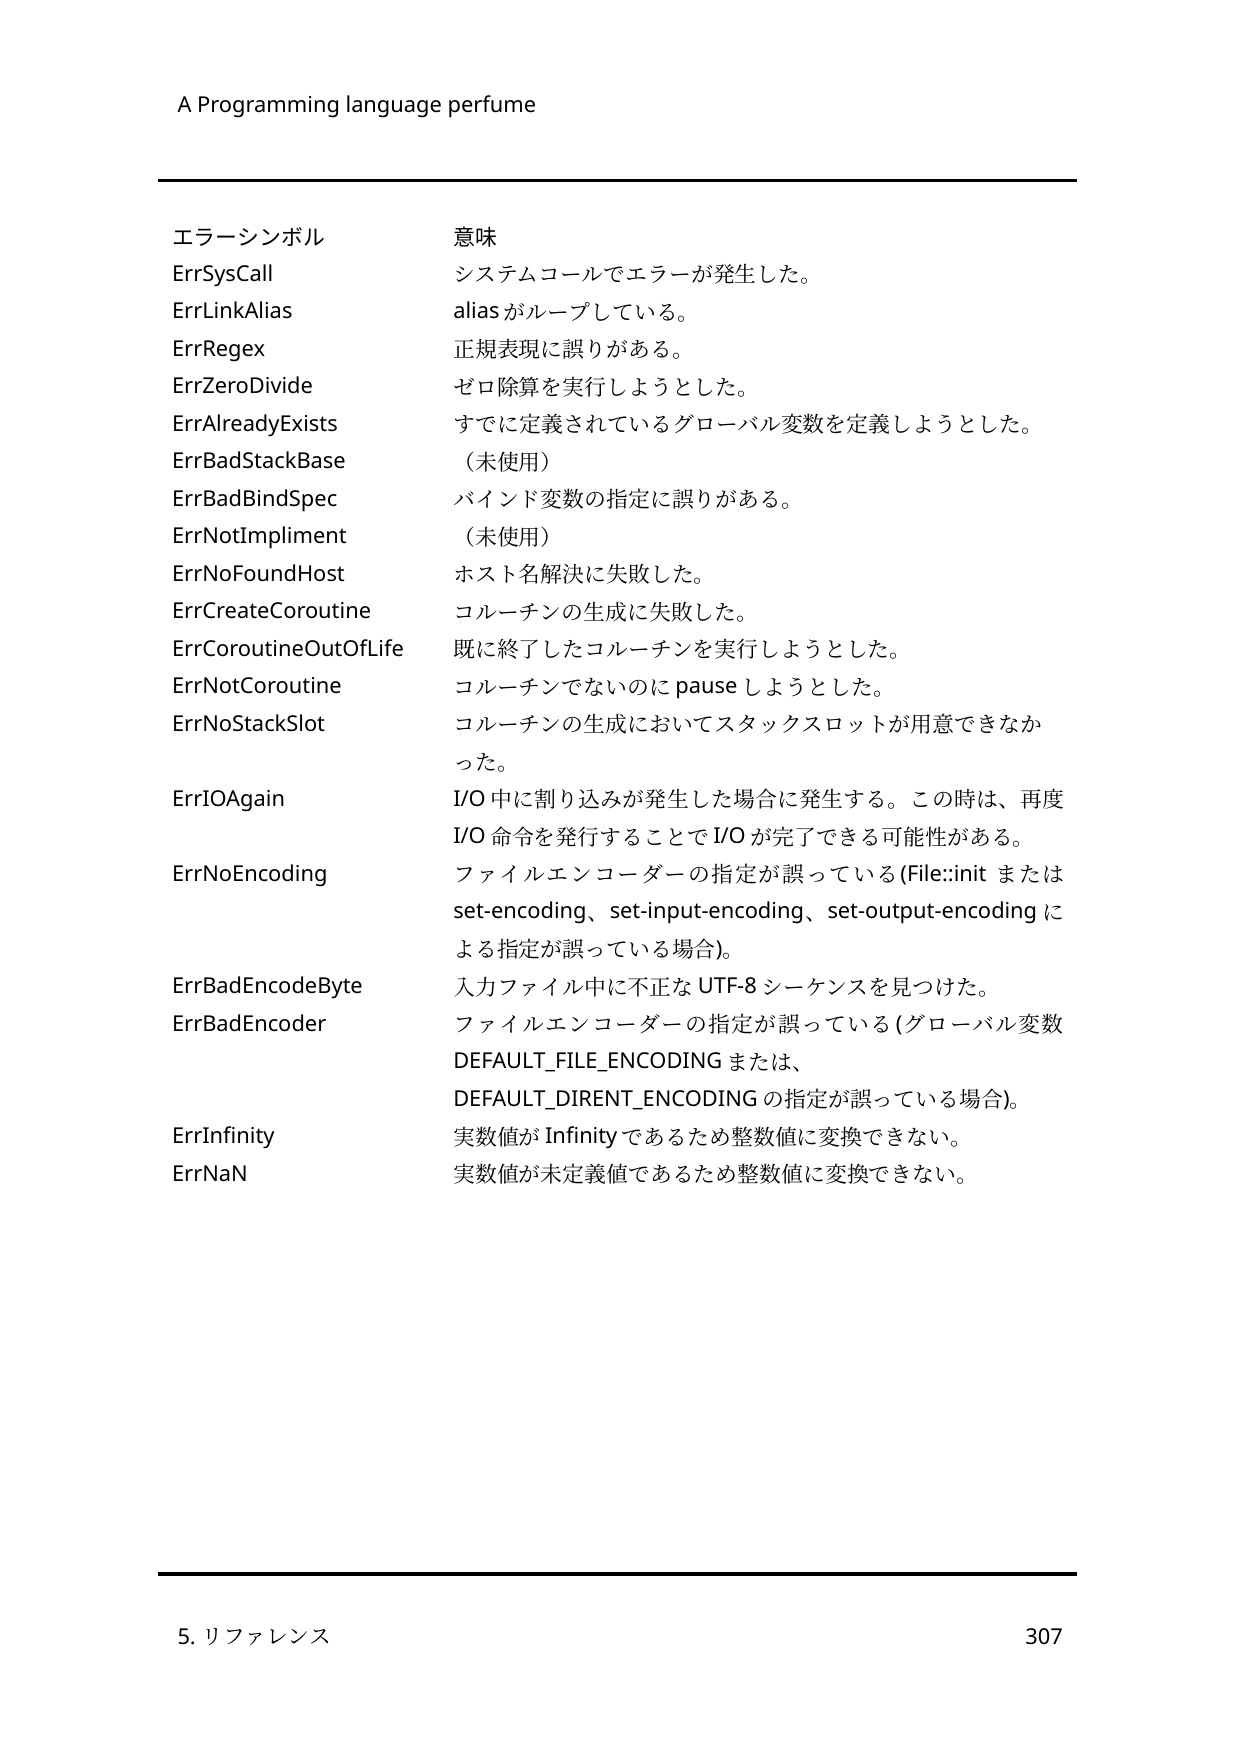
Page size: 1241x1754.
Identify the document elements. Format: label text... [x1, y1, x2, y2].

table_cell ErrRegex [172, 329, 453, 367]
table_cell ErrBadEncoder [172, 1004, 453, 1117]
table_cell ErrSysCall [172, 254, 453, 292]
table_cell ErrCreateCoroutine [172, 592, 453, 629]
table_cell エラーシンボル [172, 217, 453, 254]
table_cell ErrBadEncodeByte [172, 967, 453, 1004]
table_cell 正規表現に誤りがある。 [453, 329, 1064, 367]
table_cell ErrBadStackBase [172, 442, 453, 479]
table_cell ErrCoroutineOutOfLife [172, 629, 453, 667]
table_cell コルーチンでないのにpauseしようとした。 [453, 667, 1064, 704]
table_cell 意味 [453, 217, 1064, 254]
table_cell aliasがループしている。 [453, 292, 1064, 329]
table_cell ホスト名解決に失敗した。 [453, 554, 1064, 592]
table_cell I/O中に割り込みが発生した場合に発生する。この時は、再度I/O命令を発行することでI/Oが完了できる可能性がある。 [453, 779, 1064, 854]
table_cell ゼロ除算を実行しようとした。 [453, 367, 1064, 404]
table_cell 実数値が未定義値であるため整数値に変換できない。 [453, 1154, 1064, 1192]
table_header ErrInfinity [172, 1117, 453, 1154]
table_cell ErrNotImpliment [172, 517, 453, 554]
table_cell コルーチンの生成に失敗した。 [453, 592, 1064, 629]
table_cell ErrNoEncoding [172, 854, 453, 967]
table_cell 入力ファイル中に不正なUTF-8シーケンスを見つけた。 [453, 967, 1064, 1004]
table_cell ErrNaN [172, 1154, 453, 1192]
table_cell （未使用） [453, 517, 1064, 554]
table_cell ErrIOAgain [172, 779, 453, 854]
table_cell ErrBadBindSpec [172, 479, 453, 517]
table_header 実数値がInfinityであるため整数値に変換できない。 [453, 1117, 1064, 1154]
table_cell （未使用） [453, 442, 1064, 479]
table_cell ファイルエンコーダーの指定が誤っている(File::init またはset-encoding、set-input-encoding、set-output-encodingによる指定が誤っている場合)。 [453, 854, 1064, 967]
table_cell コルーチンの生成においてスタックスロットが用意できなか った。 [453, 704, 1064, 779]
table_cell バインド変数の指定に誤りがある。 [453, 479, 1064, 517]
table_cell すでに定義されているグローバル変数を定義しようとした。 [453, 404, 1064, 442]
table_cell ErrNoStackSlot [172, 704, 453, 779]
table_cell ErrLinkAlias [172, 292, 453, 329]
table_cell ErrNotCoroutine [172, 667, 453, 704]
table_cell ErrAlreadyExists [172, 404, 453, 442]
table_cell ErrNoFoundHost [172, 554, 453, 592]
table_cell 既に終了したコルーチンを実行しようとした。 [453, 629, 1064, 667]
table_cell ファイルエンコーダーの指定が誤っている(グローバル変数DEFAULT_FILE_ENCODINGまたは、 DEFAULT_DIRENT_ENCODINGの指定が誤っている場合)。 [453, 1004, 1064, 1117]
table_cell システムコールでエラーが発生した。 [453, 254, 1064, 292]
table_cell ErrZeroDivide [172, 367, 453, 404]
